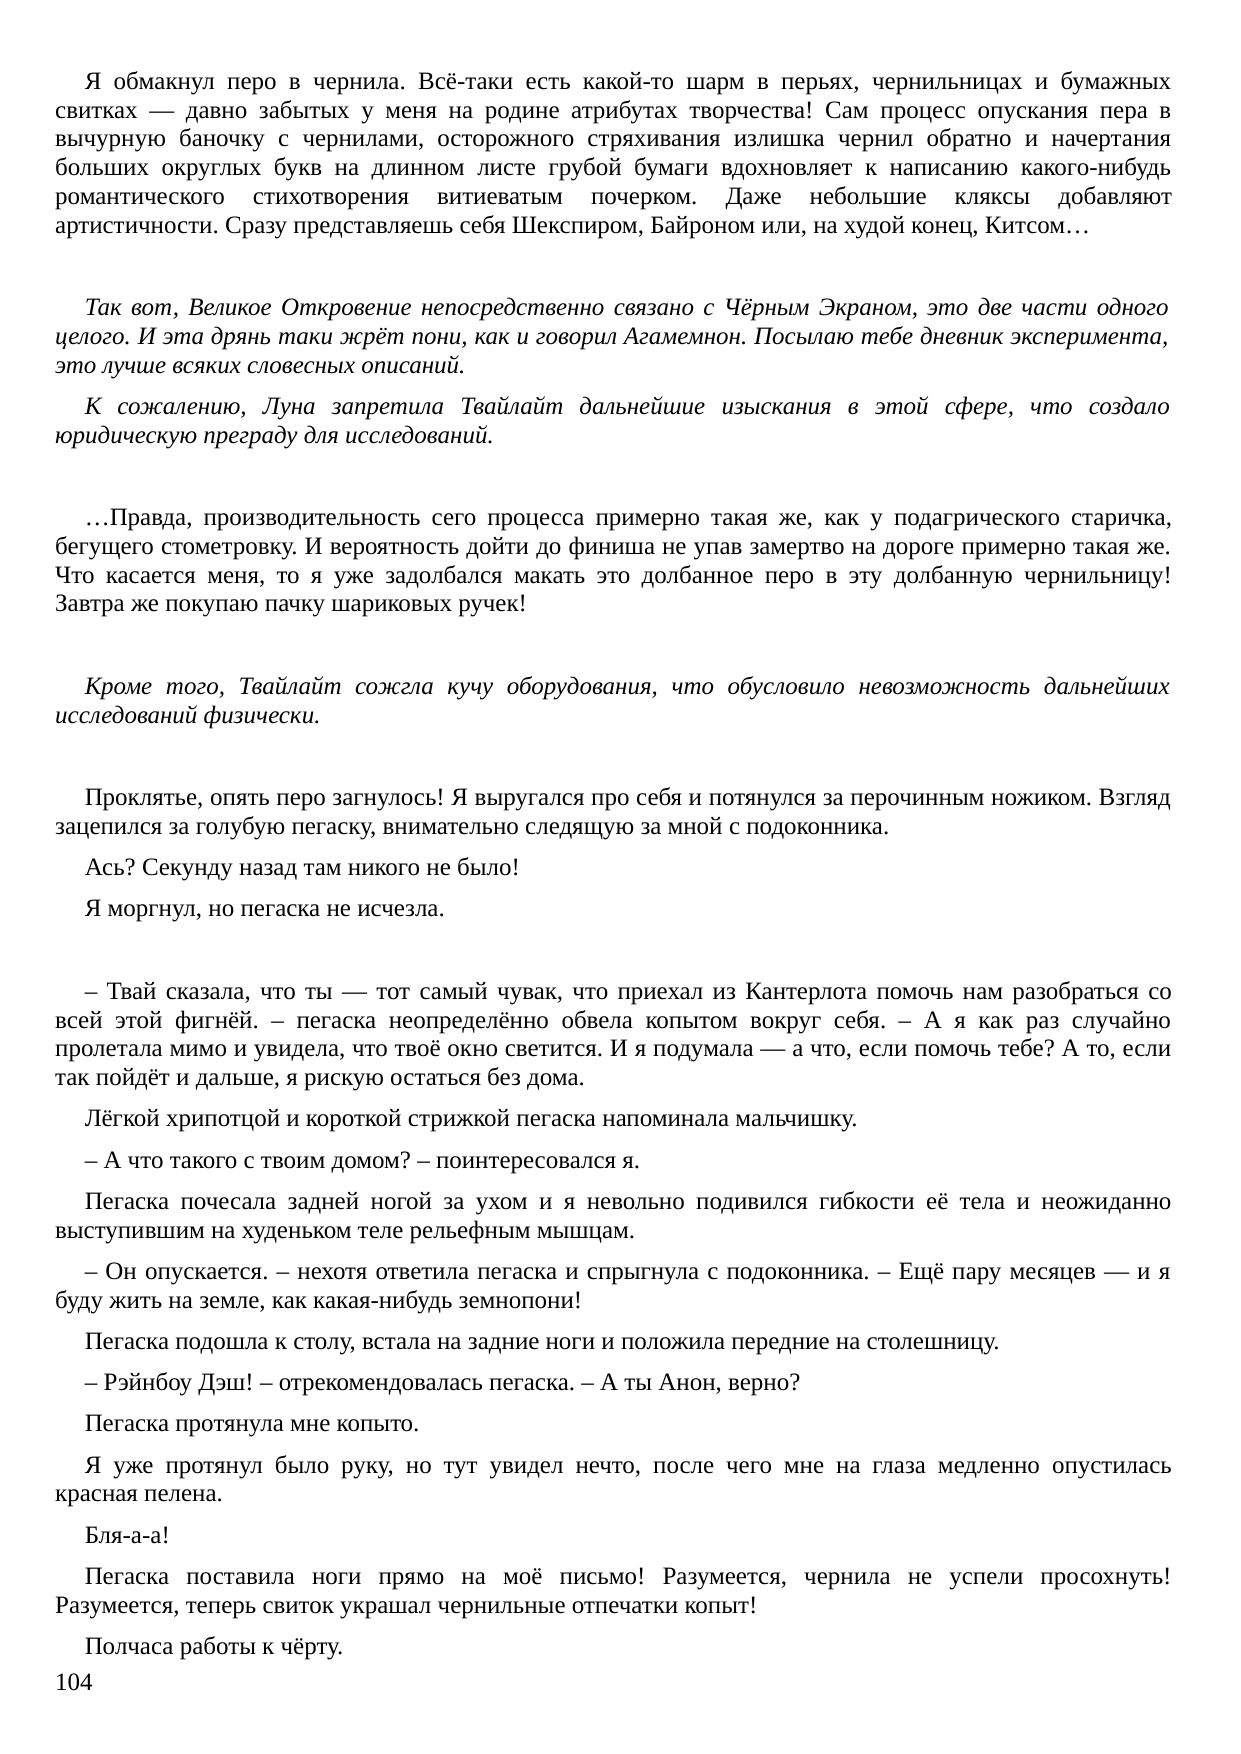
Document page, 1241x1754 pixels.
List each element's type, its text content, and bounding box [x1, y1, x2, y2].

text К сожалению, Луна запретила Твайлайт дальнейшие изыскания в этой сфере, что создало юридическую преграду для исследований. [55, 391, 1173, 448]
text Лёгкой хрипотцой и короткой стрижкой пегаска напоминала мальчишку. [55, 1103, 1173, 1132]
text Пегаска протянула мне копыто. [55, 1408, 1173, 1437]
text Пегаска подошла к столу, встала на задние ноги и положила передние на столешницу. [55, 1326, 1173, 1355]
text Бля-а-а! [55, 1520, 1173, 1548]
text Кроме того, Твайлайт сожгла кучу оборудования, что обусловило невозможность дальнейших исследований физически. [55, 671, 1173, 728]
text – Рэйнбоу Дэш! – отрекомендовалась пегаска. – А ты Анон, верно? [55, 1367, 1173, 1396]
text Пегаска поставила ноги прямо на моё письмо! Разумеется, чернила не успели просохнуть! Разумеется, теперь свиток украшал чернильные отпечатки копыт! [55, 1561, 1173, 1618]
text Ась? Секунду назад там никого не было! [55, 852, 1173, 881]
text …Правда, производительность сего процесса примерно такая же, как у подагрического старичка, бегущего стометровку. И вероятность дойти до финиша не упав замертво на дороге примерно такая же. Что касается меня, то я уже задолбался макать это долбанное перо в эту долбанную чернильницу! Завтра же покупаю пачку шариковых ручек! [55, 502, 1173, 617]
text Я обмакнул перо в чернила. Всё-таки есть какой-то шарм в перьях, чернильницах и бумажных свитках — давно забытых у меня на родине атрибутах творчества! Сам процесс опускания пера в вычурную баночку с чернилами, осторожного стряхивания излишка чернил обратно и начертания больших округлых букв на длинном листе грубой бумаги вдохновляет к написанию какого-нибудь романтического стихотворения витиеватым почерком. Даже небольшие кляксы добавляют артистичности. Сразу представляешь себя Шекспиром, Байроном или, на худой конец, Китсом… [55, 66, 1173, 238]
text Пегаска почесала задней ногой за ухом и я невольно подивился гибкости её тела и неожиданно выступившим на худеньком теле рельефным мышцам. [55, 1186, 1173, 1243]
text – Твай сказала, что ты — тот самый чувак, что приехал из Кантерлота помочь нам разобраться со всей этой фигнёй. – пегаска неопределённо обвела копытом вокруг себя. – А я как раз случайно пролетала мимо и увидела, что твоё окно светится. И я подумала — а что, если помочь тебе? А то, если так пойдёт и дальше, я рискую остаться без дома. [55, 976, 1173, 1091]
text Я уже протянул было руку, но тут увидел нечто, после чего мне на глаза медленно опустилась красная пелена. [55, 1450, 1173, 1507]
text Я моргнул, но пегаска не исчезла. [55, 893, 1173, 922]
text – А что такого с твоим домом? – поинтересовался я. [55, 1145, 1173, 1173]
text Полчаса работы к чёрту. [55, 1631, 1173, 1660]
text Так вот, Великое Откровение непосредственно связано с Чёрным Экраном, это две части одного целого. И эта дрянь таки жрёт пони, как и говорил Агамемнон. Посылаю тебе дневник эксперимента, это лучше всяких словесных описаний. [55, 292, 1173, 378]
text Проклятье, опять перо загнулось! Я выругался про себя и потянулся за перочинным ножиком. Взгляд зацепился за голубую пегаску, внимательно следящую за мной с подоконника. [55, 782, 1173, 840]
text – Он опускается. – нехотя ответила пегаска и спрыгнула с подоконника. – Ещё пару месяцев — и я буду жить на земле, как какая-нибудь земнопони! [55, 1256, 1173, 1313]
